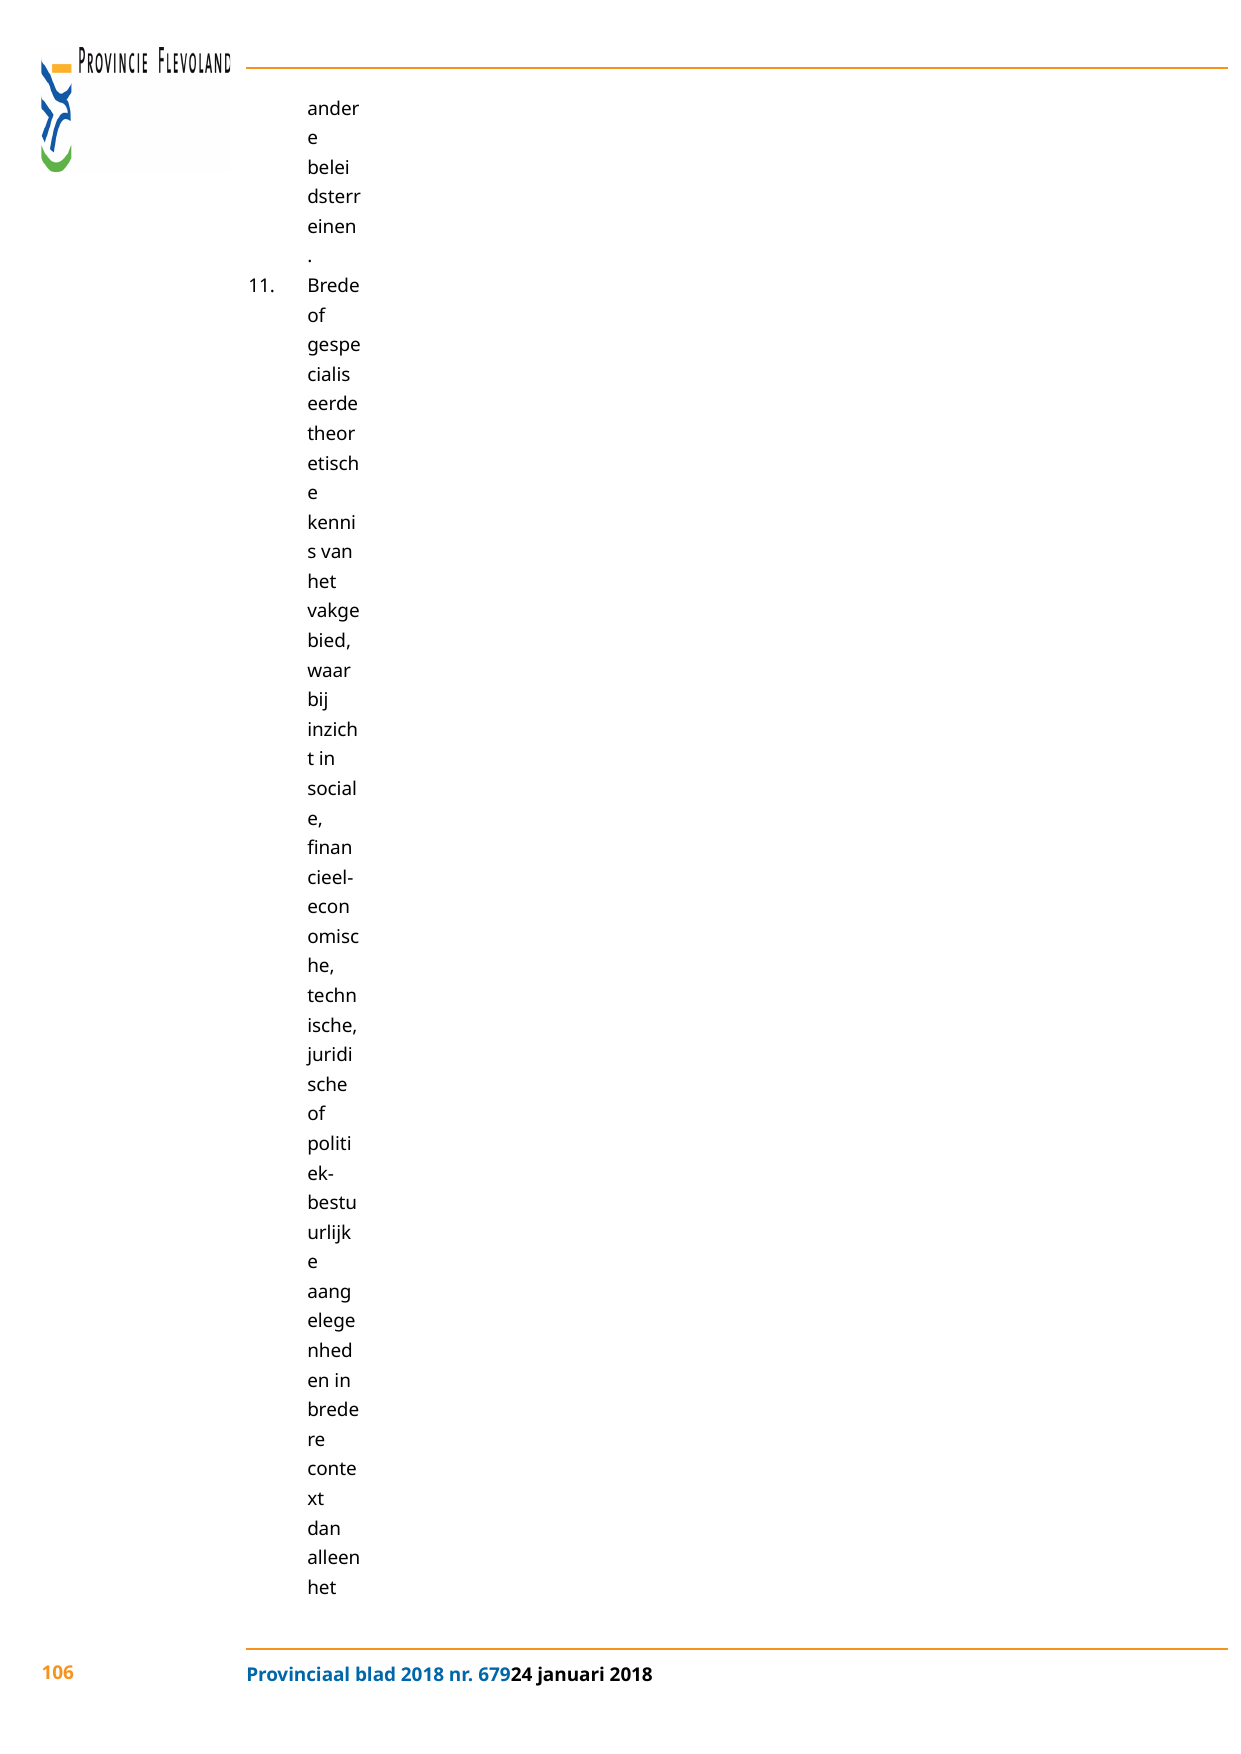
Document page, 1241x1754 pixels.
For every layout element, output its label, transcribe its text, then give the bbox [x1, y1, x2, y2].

table_cell [926, 95, 1038, 1600]
table_cell [361, 95, 474, 1600]
table_cell [474, 95, 587, 1600]
table_cell [1039, 95, 1152, 1600]
table_cell [587, 95, 700, 1600]
table_cell [700, 95, 813, 1600]
table_cell andere beleidsterreinen. Brede of gespecialiseerde theoretische kennis van het vakgebied, waarbij inzicht in sociale, financieel-economische, technische, juridische of politiek-bestuurlijke aangelegenheden in bredere context dan alleen het [248, 95, 361, 1600]
picture [41, 47, 231, 172]
table_cell [813, 95, 926, 1600]
